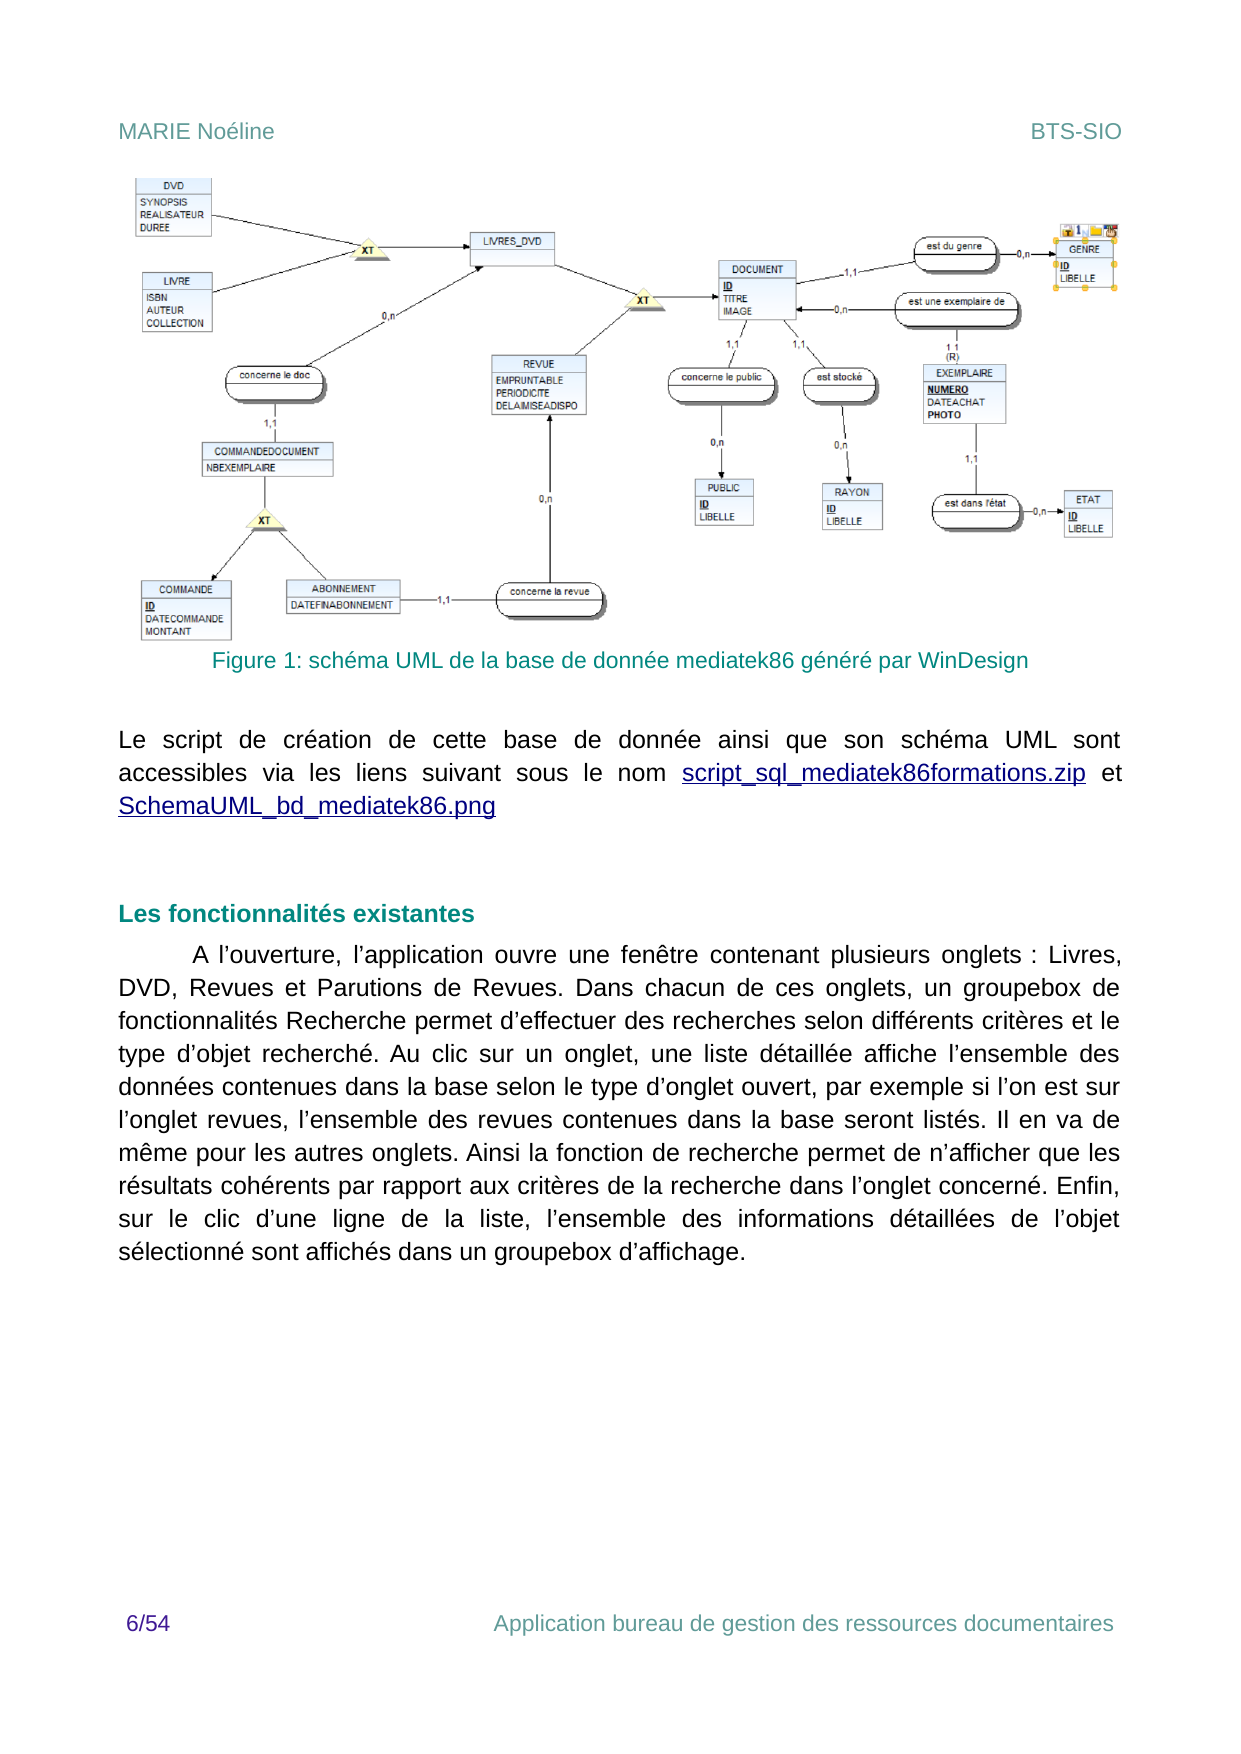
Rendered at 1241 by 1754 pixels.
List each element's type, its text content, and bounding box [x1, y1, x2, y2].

text Figure 1: schéma UML de la base de donnée mediatek86 généré par WinDesign [121, 647, 1119, 673]
text A l’ouverture, l’application ouvre une fenêtre contenant plusieurs onglets : Livres, DVD, Revues et Parutions de Revues. Dans chacun de ces onglets, un groupebox de fonctionnalités Recherche permet d’effectuer des recherches selon différents critères et le type d’objet recherché. Au clic sur un onglet, une liste détaillée affiche l’ensemble des données contenues dans la base selon le type d’onglet ouvert, par exemple si l’on est sur l’onglet revues, l’ensemble des revues contenues dans la base seront listés. Il en va de même pour les autres onglets. Ainsi la fonction de recherche permet de n’afficher que les résultats cohérents par rapport aux critères de la recherche dans l’onglet concerné. Enfin, sur le clic d’une ligne de la liste, l’ensemble des informations détaillées de l’objet sélectionné sont affichés dans un groupebox d’affichage. [118, 940, 1122, 1266]
subtitle Les fonctionnalités existantes [118, 898, 1122, 927]
text Le script de création de cette base de donnée ainsi que son schéma UML sont accessibles via les liens suivant sous le nom script_sql_mediatek86formations.zip et SchemaUML_bd_mediatek86.png [118, 725, 1122, 819]
picture [121, 178, 1120, 647]
